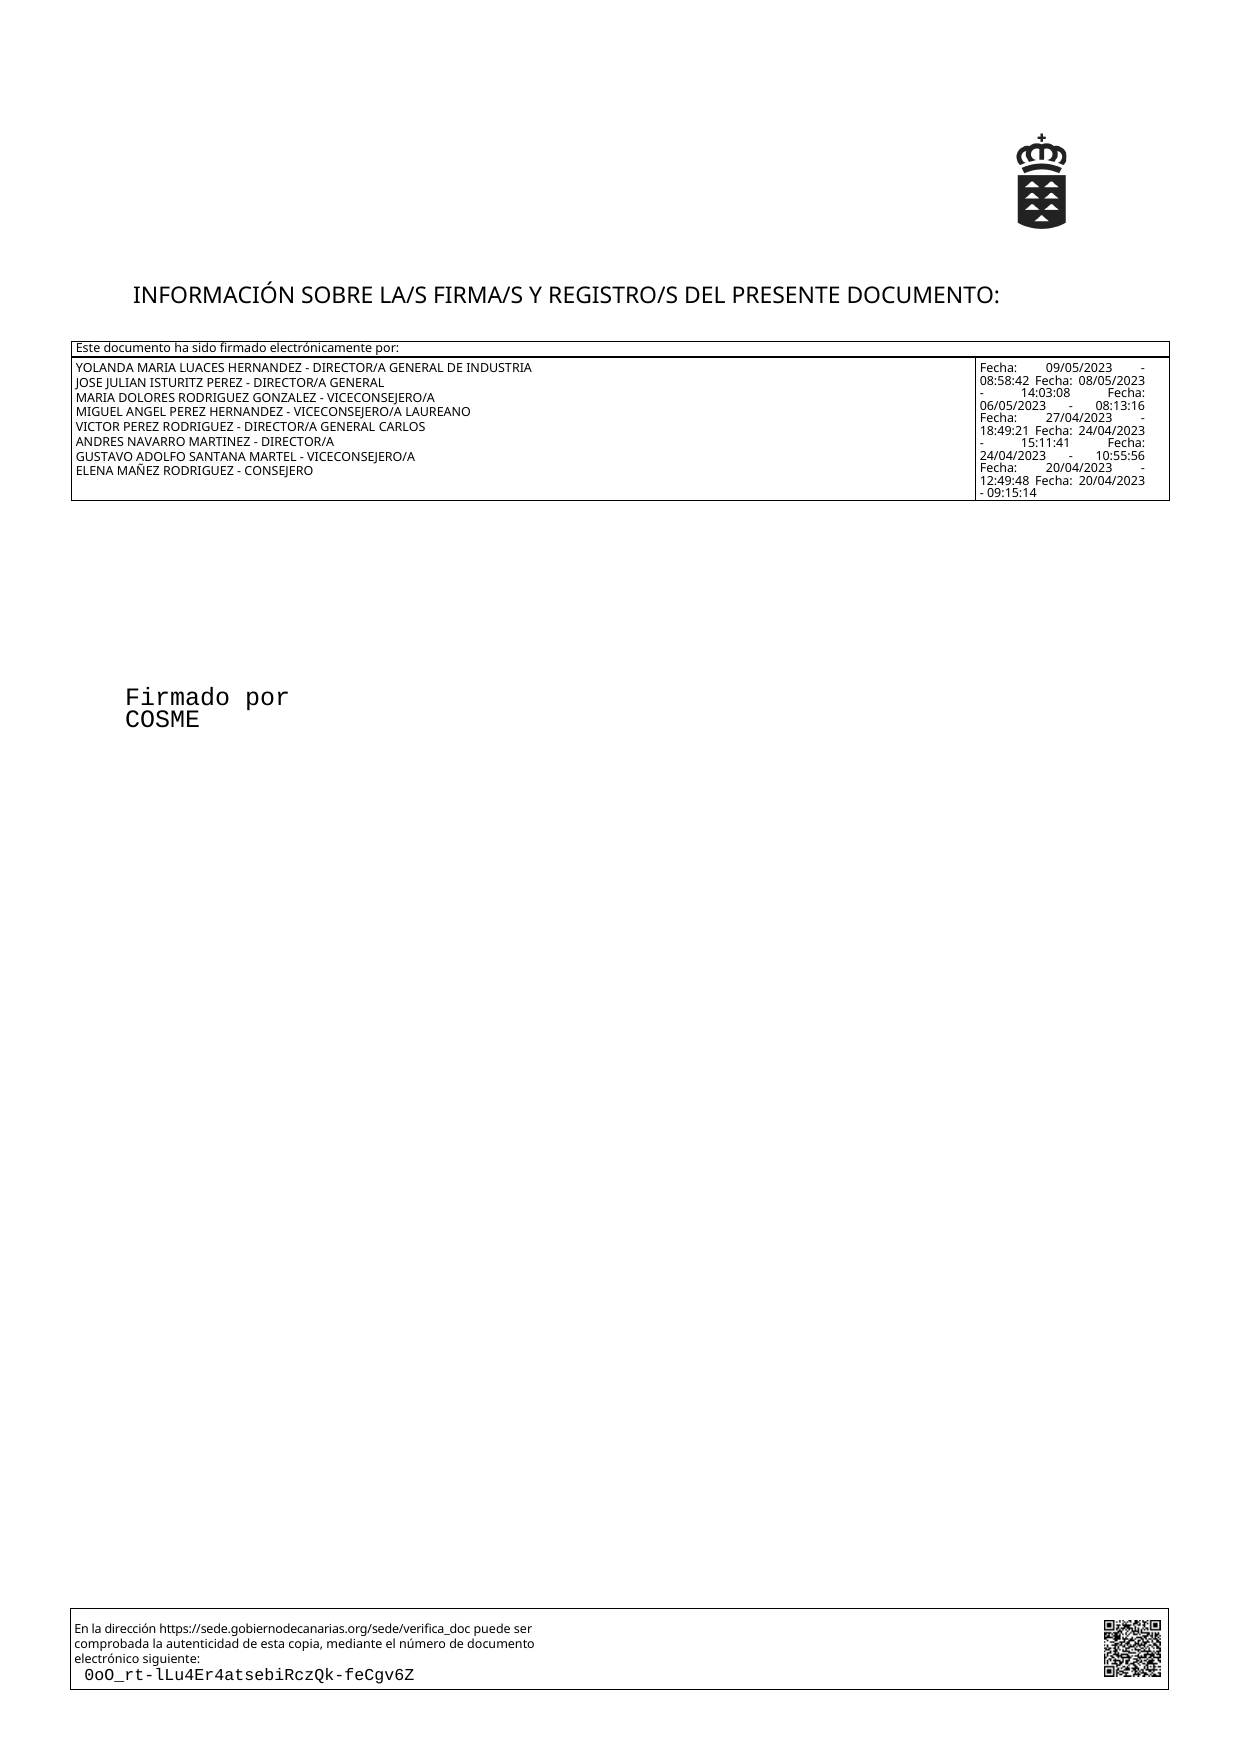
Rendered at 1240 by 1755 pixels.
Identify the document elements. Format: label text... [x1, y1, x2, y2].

table_cell YOLANDA MARIA LUACES HERNANDEZ - DIRECTOR/A GENERAL DE INDUSTRIA JOSE JULIAN ISTURITZ PEREZ - DIRECTOR/A GENERAL MARIA DOLORES RODRIGUEZ GONZALEZ - VICECONSEJERO/A MIGUEL ANGEL PEREZ HERNANDEZ - VICECONSEJERO/A LAUREANO VICTOR PEREZ RODRIGUEZ - DIRECTOR/A GENERAL CARLOS ANDRES NAVARRO MARTINEZ - DIRECTOR/A GUSTAVO ADOLFO SANTANA MARTEL - VICECONSEJERO/A ELENA MAÑEZ RODRIGUEZ - CONSEJERO [72, 358, 975, 500]
subtitle Firmado por COSME [125, 686, 292, 735]
table_cell Fecha: 09/05/2023 - 08:58:42 Fecha: 08/05/2023 - 14:03:08 Fecha: 06/05/2023 - 08:13:16 Fecha: 27/04/2023 - 18:49:21 Fecha: 24/04/2023 - 15:11:41 Fecha: 24/04/2023 - 10:55:56 Fecha: 20/04/2023 - 12:49:48 Fecha: 20/04/2023 - 09:15:14 [976, 358, 1169, 500]
table_header Este documento ha sido firmado electrónicamente por: [72, 342, 1169, 356]
text INFORMACIÓN SOBRE LA/S FIRMA/S Y REGISTRO/S DEL PRESENTE DOCUMENTO: [133, 279, 1181, 311]
